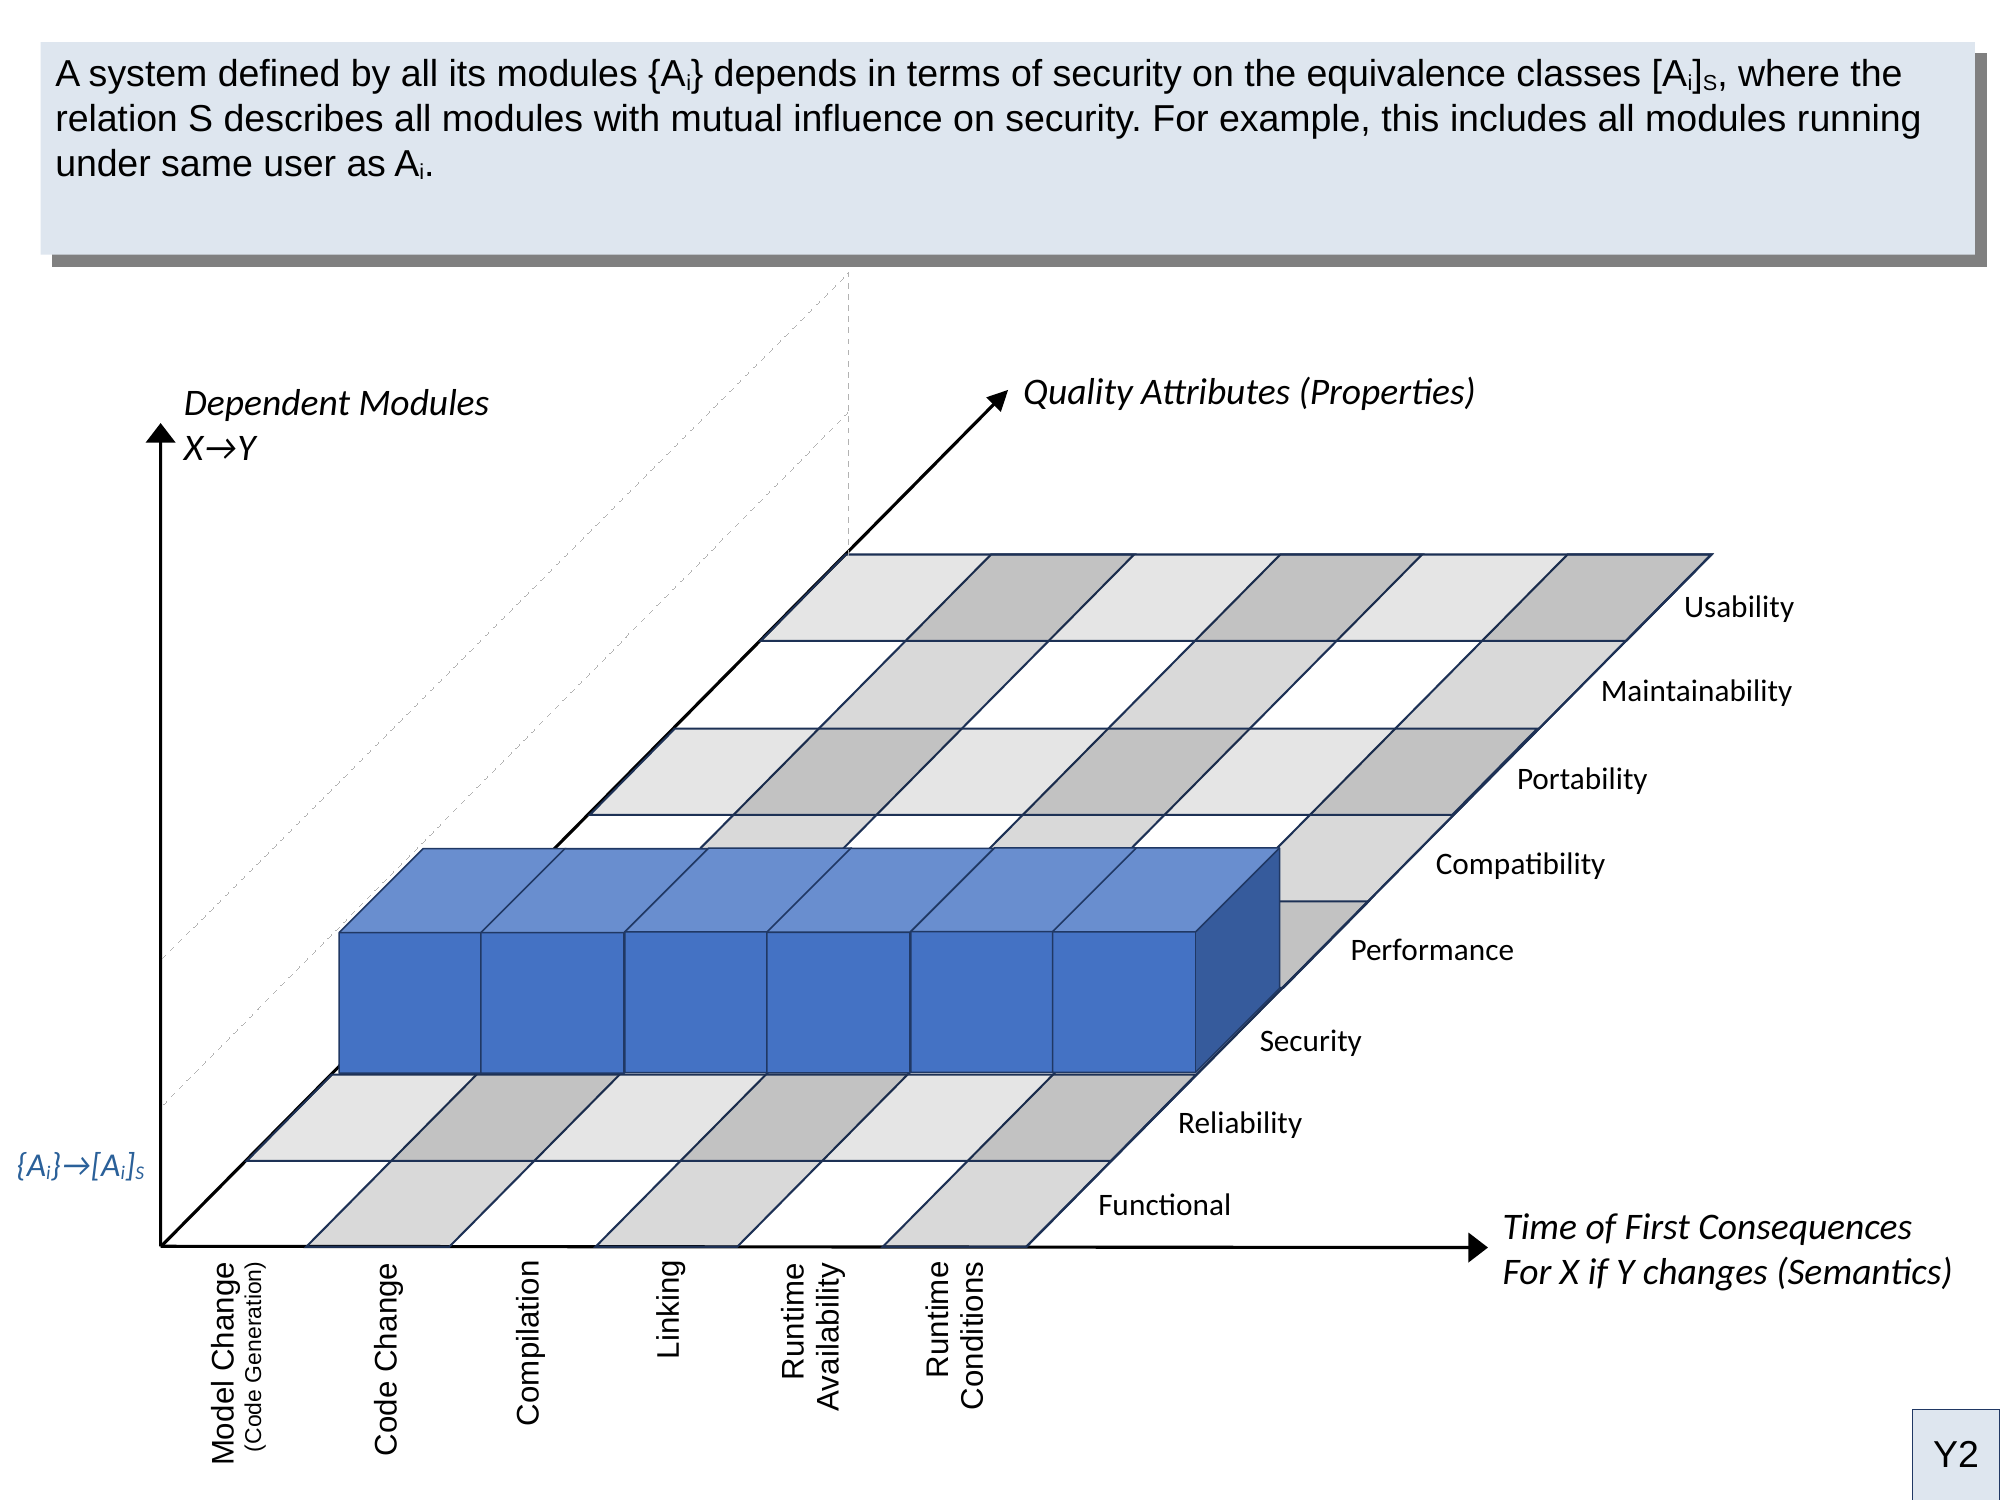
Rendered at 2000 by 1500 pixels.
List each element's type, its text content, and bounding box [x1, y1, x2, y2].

text_box Y2 [1912, 1409, 2000, 1500]
text_box {Ai}→[Ai]S [0, 645, 161, 1193]
text_box Maintainability [1585, 663, 1813, 716]
text_box Quality Attributes (Properties) [1008, 359, 1491, 420]
text_box Linking [643, 1247, 704, 1480]
text_box A system defined by all its modules {Ai} depends in terms of security on the equivalence classes [Ai]S, where the relation S describes all modules with mutual influence on security. For example, this includes all modules running under same user as Ai. [40, 42, 1975, 255]
text_box [246, 554, 1709, 1247]
text_box Compilation [503, 1245, 560, 1480]
text_box Compatibility [1420, 835, 1694, 889]
text_box Runtime Conditions [912, 1246, 1007, 1480]
text_box Usability [1669, 578, 1820, 631]
text_box Runtime Availability [768, 1248, 863, 1455]
text_box Model Change (Code Generation) [198, 1246, 290, 1484]
text_box Dependent Modules X→Y [160, 325, 505, 521]
text_box Functional [1083, 1177, 1301, 1230]
text_box Portability [1502, 751, 1728, 804]
text_box Security [1245, 1012, 1428, 1065]
text_box Time of First Consequences For X if Y changes (Semantics) [1487, 1195, 1969, 1300]
text_box Reliability [1163, 1094, 1359, 1147]
text_box Performance [1328, 921, 1640, 975]
text_box Code Change [361, 1247, 422, 1480]
